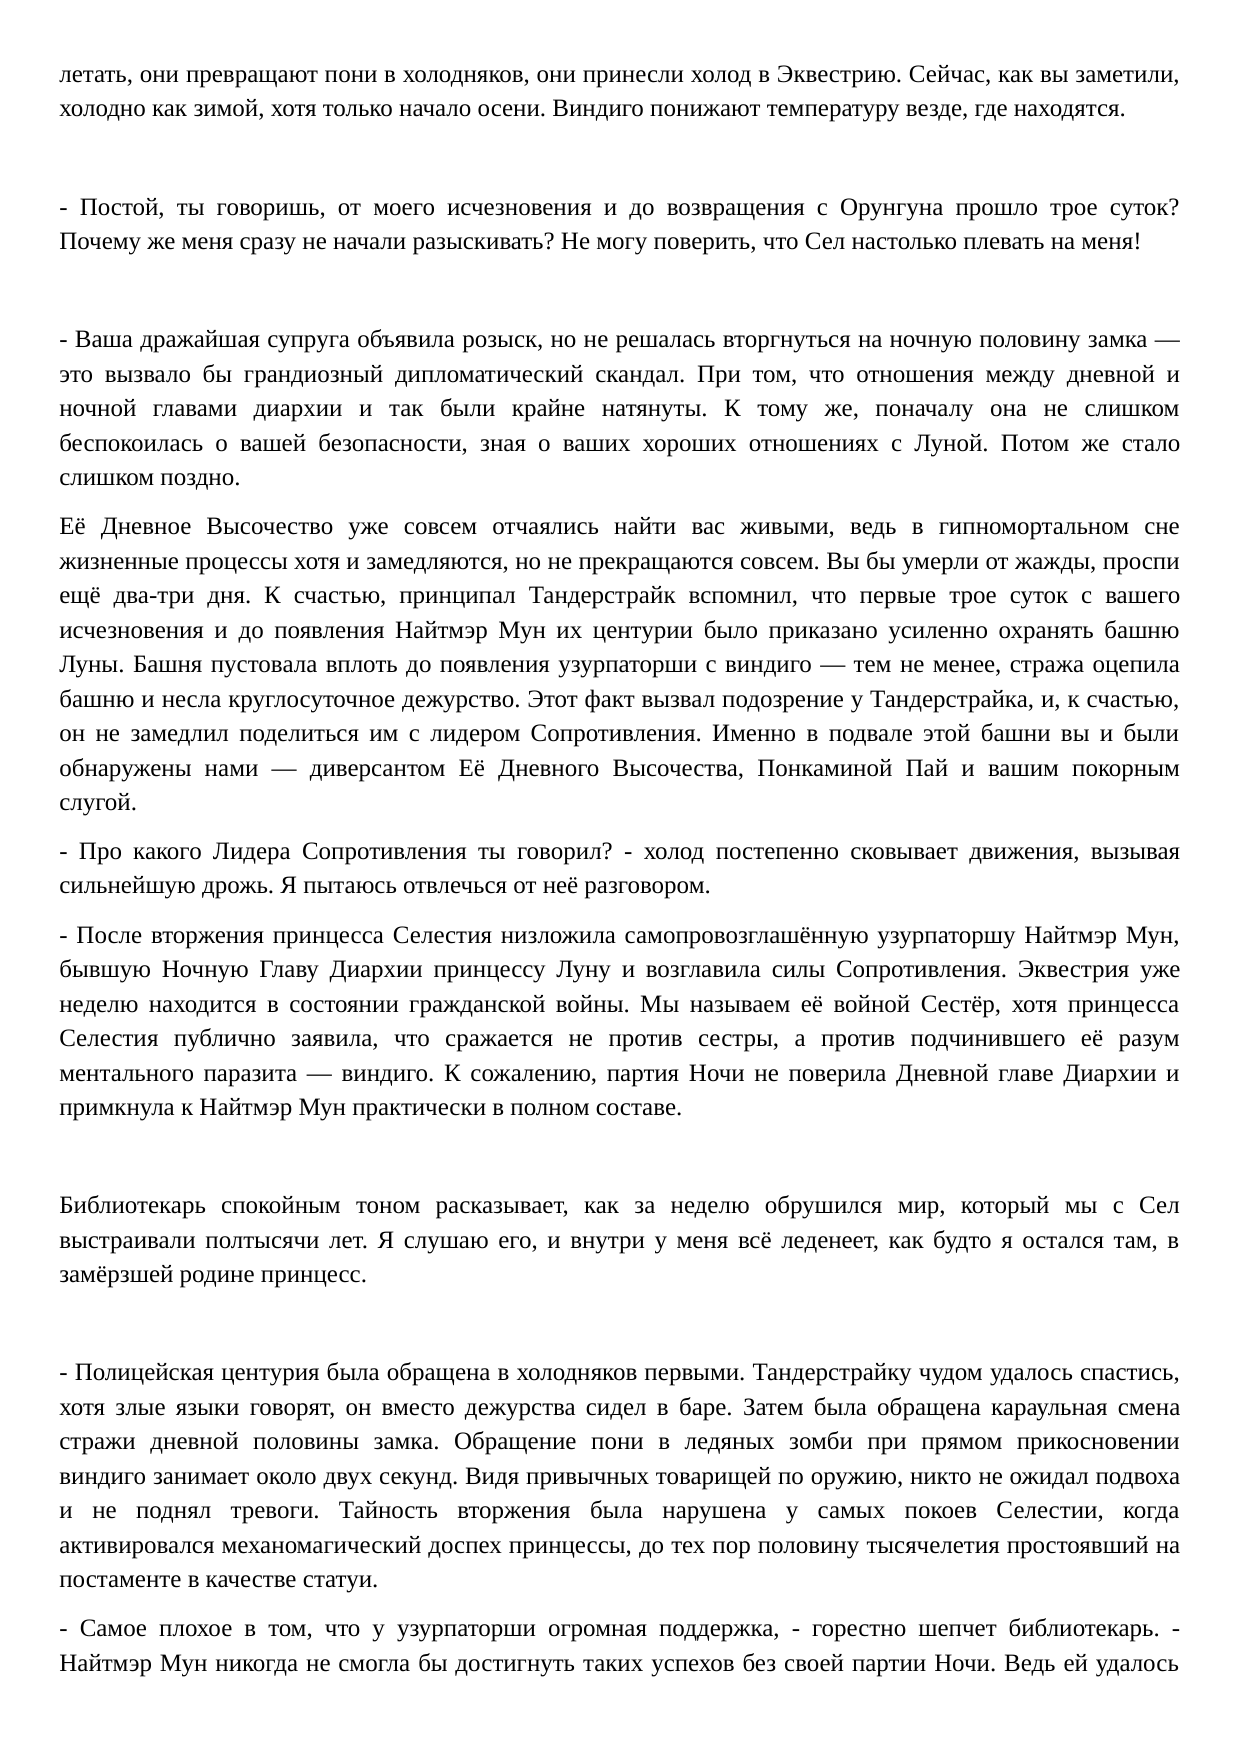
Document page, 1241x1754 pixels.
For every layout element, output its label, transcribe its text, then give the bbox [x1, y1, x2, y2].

text Библиотекарь спокойным тоном расказывает, как за неделю обрушился мир, который мы с Сел выстраивали полтысячи лет. Я слушаю его, и внутри у меня всё леденеет, как будто я остался там, в замёрзшей родине принцесс. [59, 1190, 1181, 1288]
text - Постой, ты говоришь, от моего исчезновения и до возвращения с Орунгуна прошло трое суток? Почему же меня сразу не начали разыскивать? Не могу поверить, что Сел настолько плевать на меня! [59, 192, 1181, 255]
text - После вторжения принцесса Селестия низложила самопровозглашённую узурпаторшу Найтмэр Мун, бывшую Ночную Главу Диархии принцессу Луну и возглавила силы Сопротивления. Эквестрия уже неделю находится в состоянии гражданской войны. Мы называем её войной Сестёр, хотя принцесса Селестия публично заявила, что сражается не против сестры, а против подчинившего её разум ментального паразита — виндиго. К сожалению, партия Ночи не поверила Дневной главе Диархии и примкнула к Найтмэр Мун практически в полном составе. [59, 920, 1181, 1121]
text летать, они превращают пони в холодняков, они принесли холод в Эквестрию. Сейчас, как вы заметили, холодно как зимой, хотя только начало осени. Виндиго понижают температуру везде, где находятся. [59, 59, 1181, 122]
text Её Дневное Высочество уже совсем отчаялись найти вас живыми, ведь в гипномортальном сне жизненные процессы хотя и замедляются, но не прекращаются совсем. Вы бы умерли от жажды, проспи ещё два-три дня. К счастью, принципал Тандерстрайк вспомнил, что первые трое суток с вашего исчезновения и до появления Найтмэр Мун их центурии было приказано усиленно охранять башню Луны. Башня пустовала вплоть до появления узурпаторши с виндиго — тем не менее, стража оцепила башню и несла круглосуточное дежурство. Этот факт вызвал подозрение у Тандерстрайка, и, к счастью, он не замедлил поделиться им с лидером Сопротивления. Именно в подвале этой башни вы и были обнаружены нами — диверсантом Её Дневного Высочества, Понкаминой Пай и вашим покорным слугой. [59, 511, 1181, 816]
text - Полицейская центурия была обращена в холодняков первыми. Тандерстрайку чудом удалось спастись, хотя злые языки говорят, он вместо дежурства сидел в баре. Затем была обращена караульная смена стражи дневной половины замка. Обращение пони в ледяных зомби при прямом прикосновении виндиго занимает около двух секунд. Видя привычных товарищей по оружию, никто не ожидал подвоха и не поднял тревоги. Тайность вторжения была нарушена у самых покоев Селестии, когда активировался механомагический доспех принцессы, до тех пор половину тысячелетия простоявший на постаменте в качестве статуи. [59, 1357, 1181, 1593]
text - Про какого Лидера Сопротивления ты говорил? - холод постепенно сковывает движения, вызывая сильнейшую дрожь. Я пытаюсь отвлечься от неё разговором. [59, 836, 1181, 899]
text - Ваша дражайшая супруга объявила розыск, но не решалась вторгнуться на ночную половину замка — это вызвало бы грандиозный дипломатический скандал. При том, что отношения между дневной и ночной главами диархии и так были крайне натянуты. К тому же, поначалу она не слишком беспокоилась о вашей безопасности, зная о ваших хороших отношениях с Луной. Потом же стало слишком поздно. [59, 324, 1181, 491]
text - Самое плохое в том, что у узурпаторши огромная поддержка, - горестно шепчет библиотекарь. - Найтмэр Мун никогда не смогла бы достигнуть таких успехов без своей партии Ночи. Ведь ей удалось [59, 1613, 1181, 1676]
